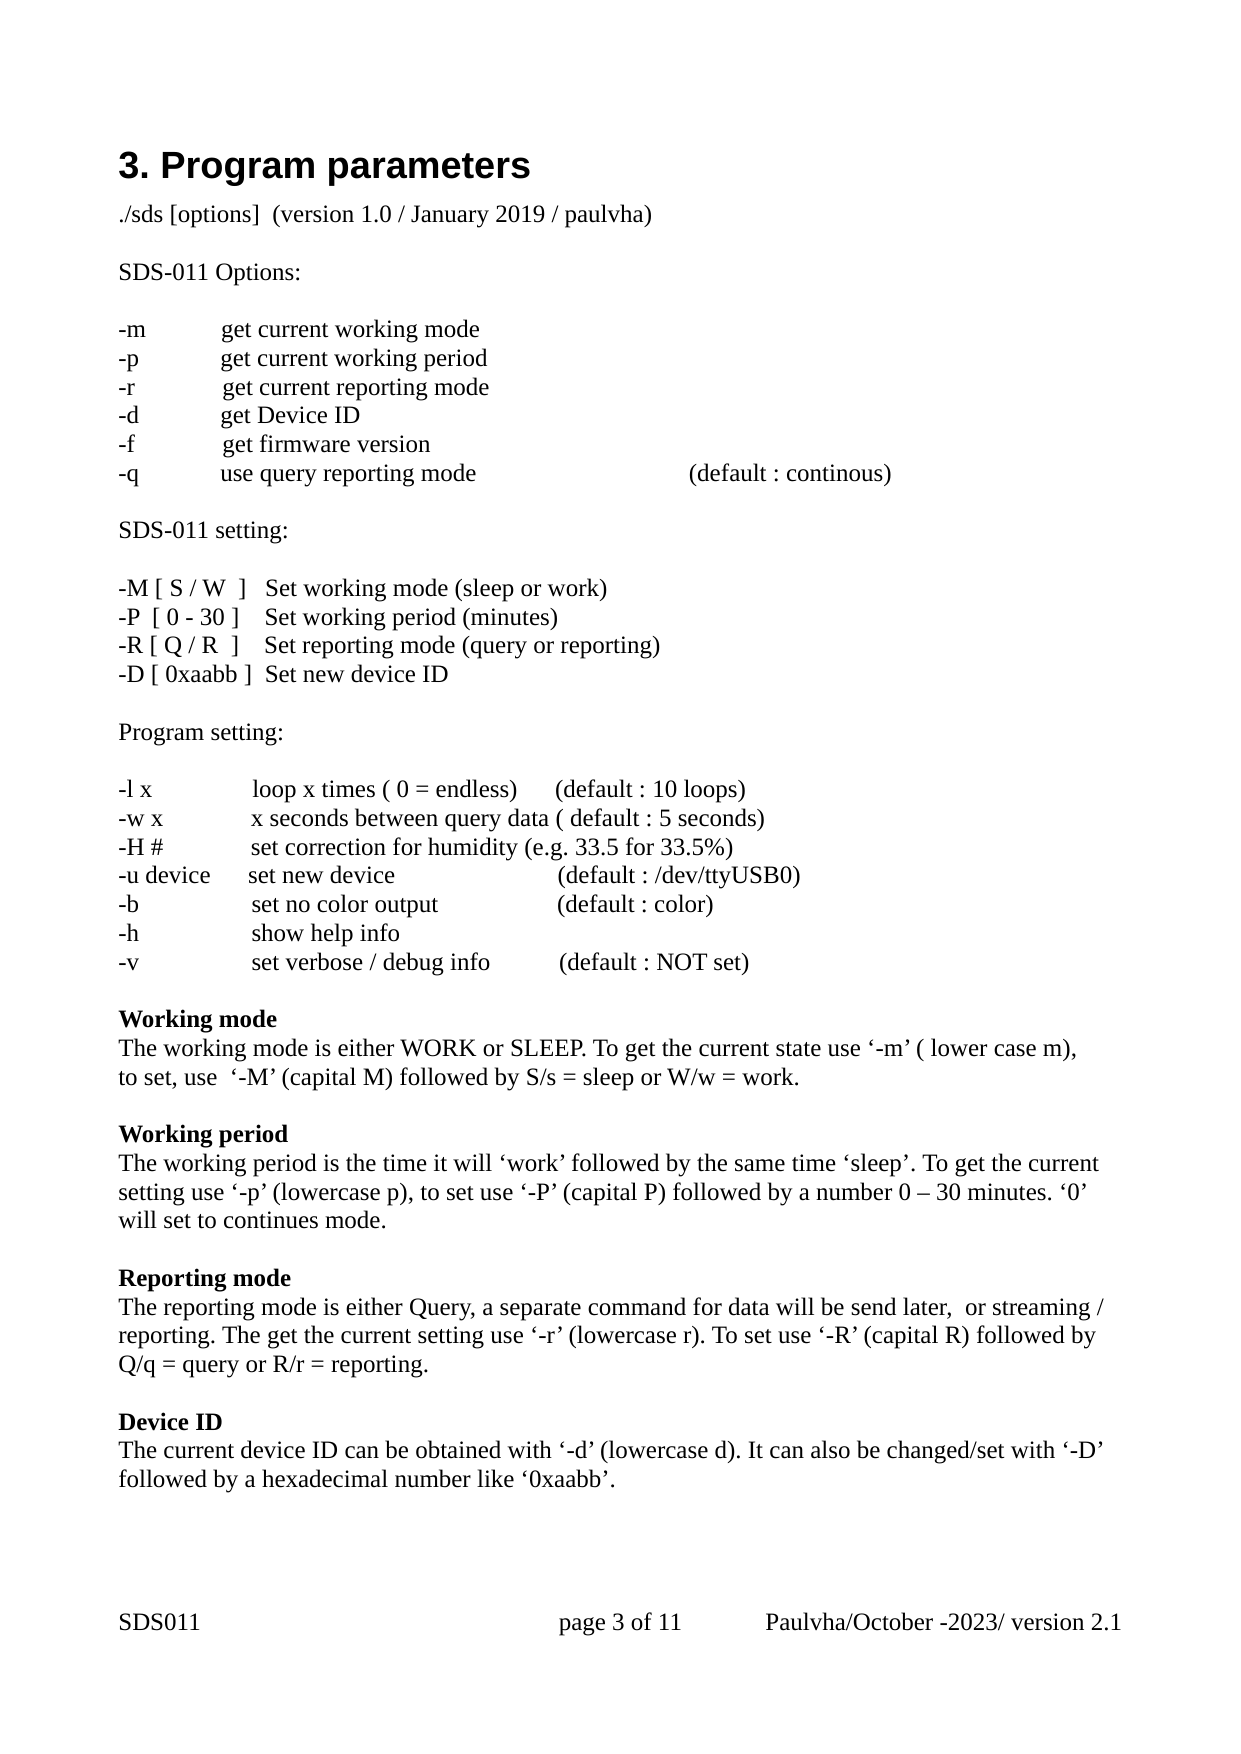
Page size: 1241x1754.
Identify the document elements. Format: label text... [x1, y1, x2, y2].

text -l x loop x times ( 0 = endless) (default : 10 loops) [118, 774, 1122, 803]
text -H # set correction for humidity (e.g. 33.5 for 33.5%) [118, 832, 1122, 861]
text The working mode is either WORK or SLEEP. To get the current state use ‘-m’ ( lower case m), [118, 1033, 1122, 1062]
text -f get firmware version [118, 429, 1122, 458]
text -P [ 0 - 30 ] Set working period (minutes) [118, 602, 1122, 631]
text to set, use ‘-M’ (capital M) followed by S/s = sleep or W/w = work. [118, 1062, 1122, 1091]
text The working period is the time it will ‘work’ followed by the same time ‘sleep’. To get the current setting use ‘-p’ (lowercase p), to set use ‘-P’ (capital P) followed by a number 0 – 30 minutes. ‘0’ will set to continues mode. [118, 1148, 1122, 1234]
text -h show help info [118, 918, 1122, 947]
text SDS-011 setting: [118, 516, 1122, 544]
text -M [ S / W ] Set working mode (sleep or work) [118, 573, 1122, 602]
text Working period [118, 1119, 1122, 1148]
text -u device set new device (default : /dev/ttyUSB0) [118, 861, 1122, 889]
text -v set verbose / debug info (default : NOT set) [118, 947, 1122, 976]
text -q use query reporting mode (default : continous) [118, 458, 1122, 487]
text -R [ Q / R ] Set reporting mode (query or reporting) [118, 631, 1122, 659]
text -p get current working period [118, 343, 1122, 372]
text Working mode [118, 1004, 1122, 1033]
text Reporting mode [118, 1263, 1122, 1292]
text -r get current reporting mode [118, 372, 1122, 401]
text -D [ 0xaabb ] Set new device ID [118, 659, 1122, 688]
text Program setting: [118, 717, 1122, 746]
text -d get Device ID [118, 401, 1122, 429]
text ./sds [options] (version 1.0 / January 2019 / paulvha) [118, 199, 1122, 228]
subtitle 3. Program parameters [118, 143, 1122, 187]
text The reporting mode is either Query, a separate command for data will be send later, or streaming / reporting. The get the current setting use ‘-r’ (lowercase r). To set use ‘-R’ (capital R) followed by Q/q = query or R/r = reporting. [118, 1292, 1122, 1378]
text -m get current working mode [118, 314, 1122, 343]
text -b set no color output (default : color) [118, 889, 1122, 918]
text The current device ID can be obtained with ‘-d’ (lowercase d). It can also be changed/set with ‘-D’ followed by a hexadecimal number like ‘0xaabb’. [118, 1436, 1122, 1493]
text Device ID [118, 1407, 1122, 1436]
text -w x x seconds between query data ( default : 5 seconds) [118, 803, 1122, 832]
text SDS-011 Options: [118, 257, 1122, 286]
